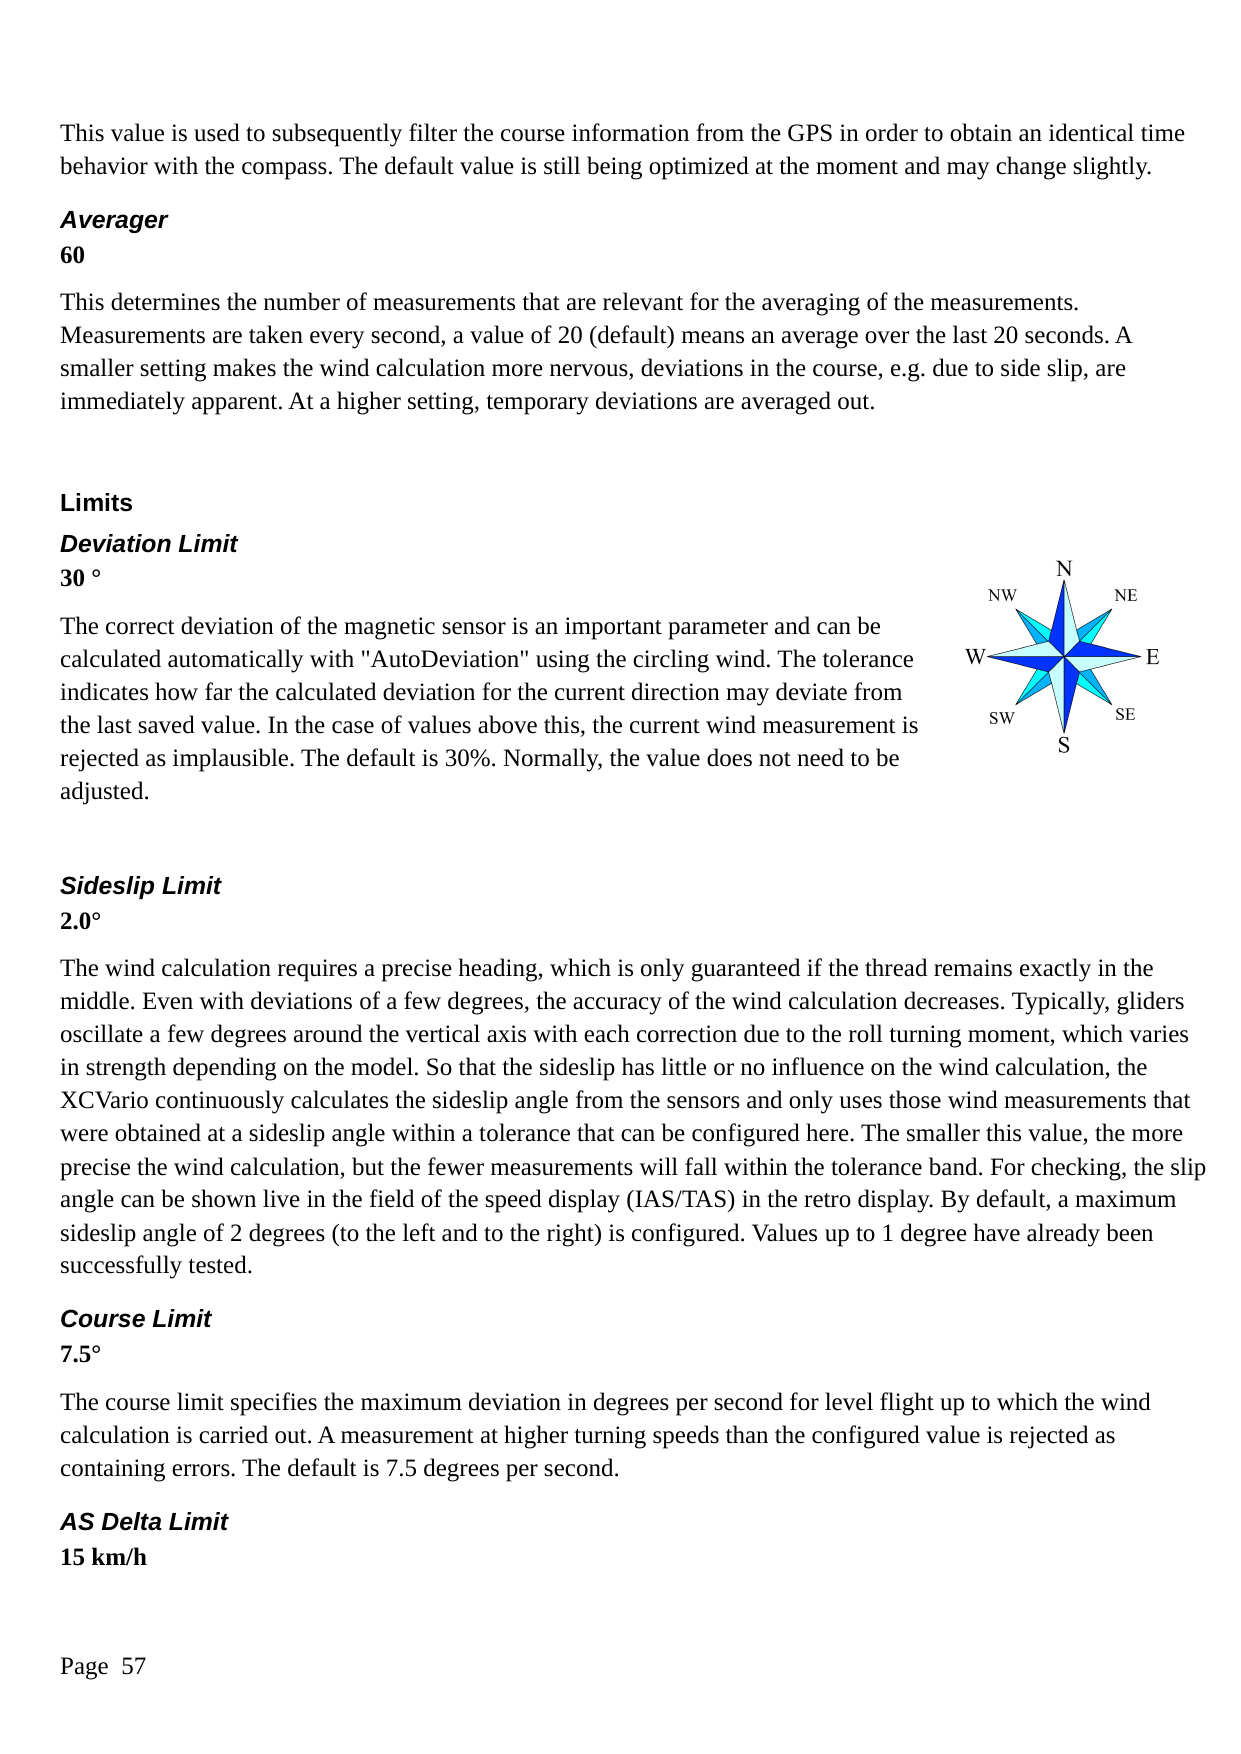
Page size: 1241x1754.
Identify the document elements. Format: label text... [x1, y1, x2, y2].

picture [961, 553, 1168, 760]
subtitle Limits [60, 488, 1207, 516]
text This value is used to subsequently filter the course information from the GPS in order to obtain an identical time behavior with the compass. The default value is still being optimized at the moment and may change slightly. [60, 118, 1207, 180]
text 15 km/h [60, 1542, 1207, 1570]
text 30 ° [60, 563, 961, 592]
subtitle Deviation Limit [60, 529, 1207, 557]
subtitle Course Limit [60, 1304, 1207, 1333]
text [1168, 563, 1207, 592]
text The wind calculation requires a precise heading, which is only guaranteed if the thread remains exactly in the middle. Even with deviations of a few degrees, the accuracy of the wind calculation decreases. Typically, gliders oscillate a few degrees around the vertical axis with each correction due to the roll turning moment, which varies in strength depending on the model. So that the sideslip has little or no influence on the wind calculation, the XCVario continuously calculates the sideslip angle from the sensors and only uses those wind measurements that were obtained at a sideslip angle within a tolerance that can be configured here. The smaller this value, the more precise the wind calculation, but the fewer measurements will fall within the tolerance band. For checking, the slip angle can be shown live in the field of the speed display (IAS/TAS) in the retro display. By default, a maximum sideslip angle of 2 degrees (to the left and to the right) is configured. Values ​​up to 1 degree have already been successfully tested. [60, 953, 1207, 1279]
text 7.5° [60, 1339, 1207, 1368]
text 60 [60, 240, 1207, 268]
subtitle Averager [60, 205, 1207, 233]
subtitle Sideslip Limit [60, 871, 1207, 899]
text The course limit specifies the maximum deviation in degrees per second for level flight up to which the wind calculation is carried out. A measurement at higher turning speeds than the configured value is rejected as containing errors. The default is 7.5 degrees per second. [60, 1387, 1207, 1482]
text The correct deviation of the magnetic sensor is an important parameter and can be calculated automatically with "AutoDeviation" using the circling wind. The tolerance indicates how far the calculated deviation for the current direction may deviate from the last saved value. In the case of values above this, the current wind measurement is rejected as implausible. The default is 30%. Normally, the value does not need to be adjusted. [60, 611, 1207, 805]
text This determines the number of measurements that are relevant for the averaging of the measurements. Measurements are taken every second, a value of 20 (default) means an average over the last 20 seconds. A smaller setting makes the wind calculation more nervous, deviations in the course, e.g. due to side slip, are immediately apparent. At a higher setting, temporary deviations are averaged out. [60, 287, 1207, 415]
subtitle AS Delta Limit [60, 1507, 1207, 1535]
text 2.0° [60, 906, 1207, 934]
